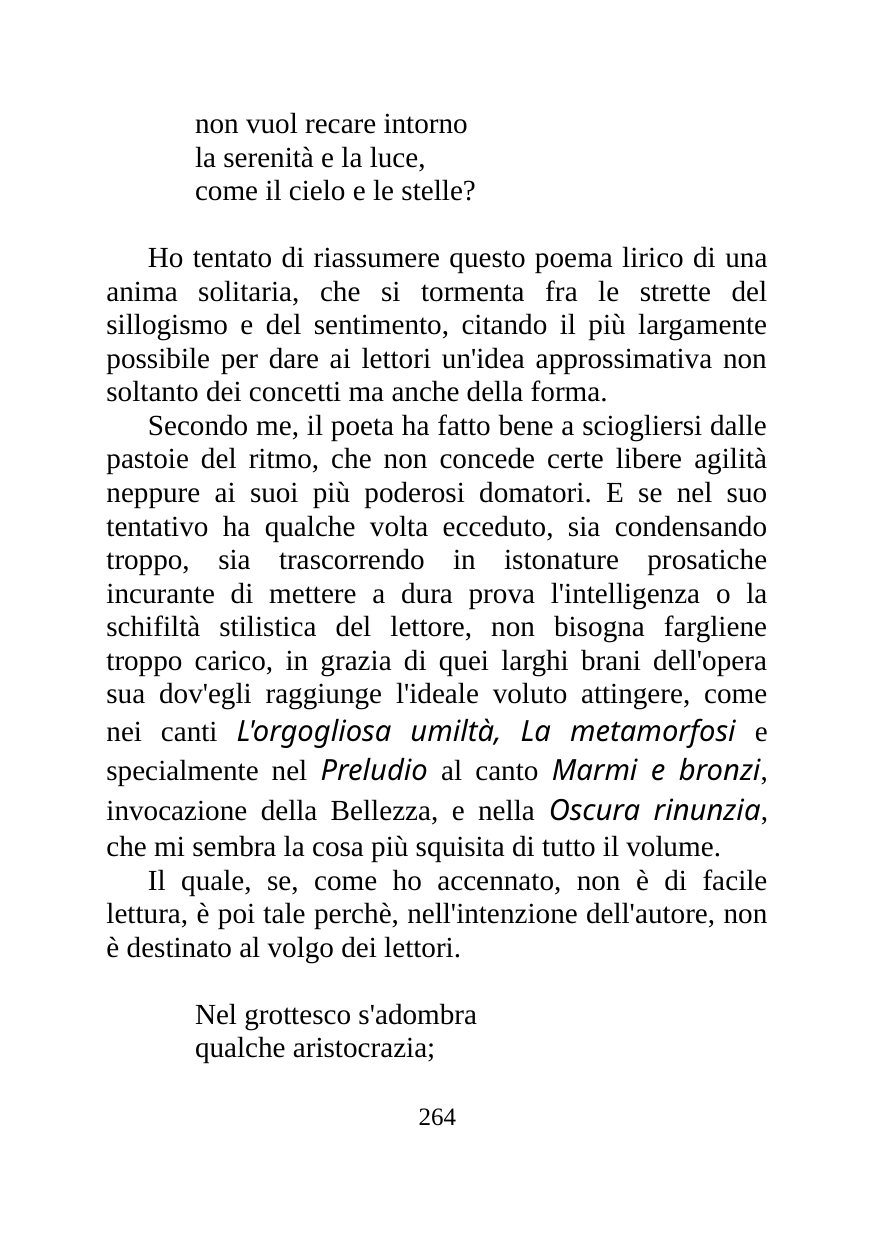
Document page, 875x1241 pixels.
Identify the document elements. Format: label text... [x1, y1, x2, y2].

text Il quale, se, come ho accennato, non è di facile lettura, è poi tale perchè, nell'intenzione dell'autore, non è destinato al volgo dei lettori. [106, 863, 768, 963]
text Secondo me, il poeta ha fatto bene a sciogliersi dalle pastoie del ritmo, che non concede certe libere agilità neppure ai suoi più poderosi domatori. E se nel suo tentativo ha qualche volta ecceduto, sia condensando troppo, sia trascorrendo in istonature prosatiche incurante di mettere a dura prova l'intelligenza o la schifiltà stilistica del lettore, non bisogna fargliene troppo carico, in grazia di quei larghi brani dell'opera sua dov'egli raggiunge l'ideale voluto attingere, come nei canti L'orgogliosa umiltà, La metamorfosi e specialmente nel Preludio al canto Marmi e bronzi, invocazione della Bellezza, e nella Oscura rinunzia, che mi sembra la cosa più squisita di tutto il volume. [106, 408, 768, 863]
text come il cielo e le stelle? [195, 173, 768, 207]
text Nel grottesco s'adombra [195, 997, 768, 1030]
text la serenità e la luce, [195, 140, 768, 173]
text Ho tentato di riassumere questo poema lirico di una anima solitaria, che si tormenta fra le strette del sillogismo e del sentimento, citando il più largamente possibile per dare ai lettori un'idea approssimativa non soltanto dei concetti ma anche della forma. [106, 240, 768, 408]
text non vuol recare intorno [195, 106, 768, 140]
text qualche aristocrazia; [195, 1030, 768, 1064]
